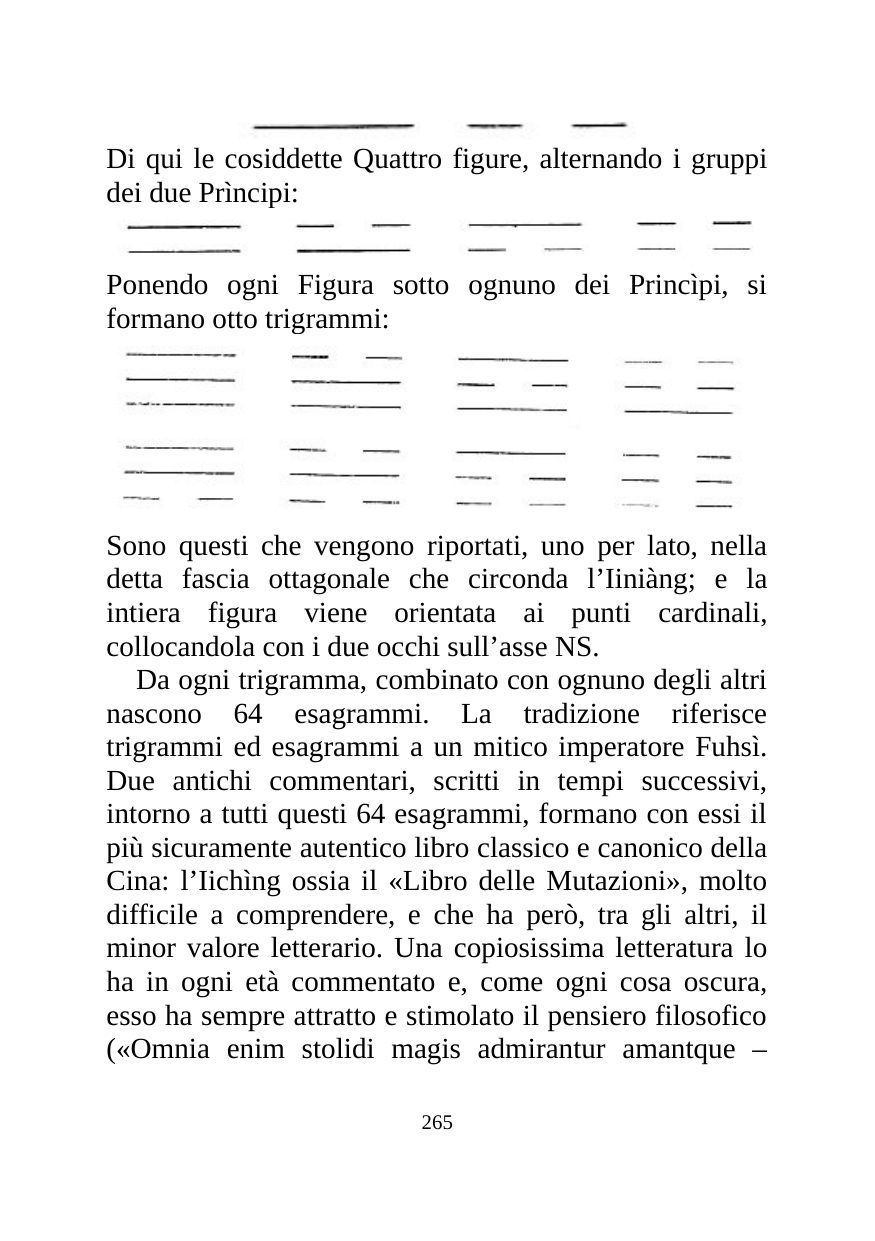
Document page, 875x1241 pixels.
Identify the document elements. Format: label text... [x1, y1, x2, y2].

text Di qui le cosiddette Quattro figure, alternando i gruppi dei due Prìncipi: [106, 106, 768, 208]
picture [106, 334, 768, 529]
text Ponendo ogni Figura sotto ognuno dei Princìpi, si formano otto trigrammi: [106, 268, 768, 334]
text Sono questi che vengono riportati, uno per lato, nella detta fascia ottagonale che circonda l’Iiniàng; e la intiera figura viene orientata ai punti cardinali, collocandola con i due occhi sull’asse NS. [106, 529, 768, 662]
picture [106, 208, 768, 268]
text Da ogni trigramma, combinato con ognuno degli altri nascono 64 esagrammi. La tradizione riferisce trigrammi ed esagrammi a un mitico imperatore Fuhsì. Due antichi commentari, scritti in tempi successivi, intorno a tutti questi 64 esagrammi, formano con essi il più sicuramente autentico libro classico e canonico della Cina: l’Iichìng ossia il «Libro delle Mutazioni», molto difficile a comprendere, e che ha però, tra gli altri, il minor valore letterario. Una copiosissima letteratura lo ha in ogni età commentato e, come ogni cosa oscura, esso ha sempre attratto e stimolato il pensiero filosofico («Omnia enim stolidi magis admirantur amantque – [106, 662, 768, 1065]
picture [238, 106, 636, 142]
